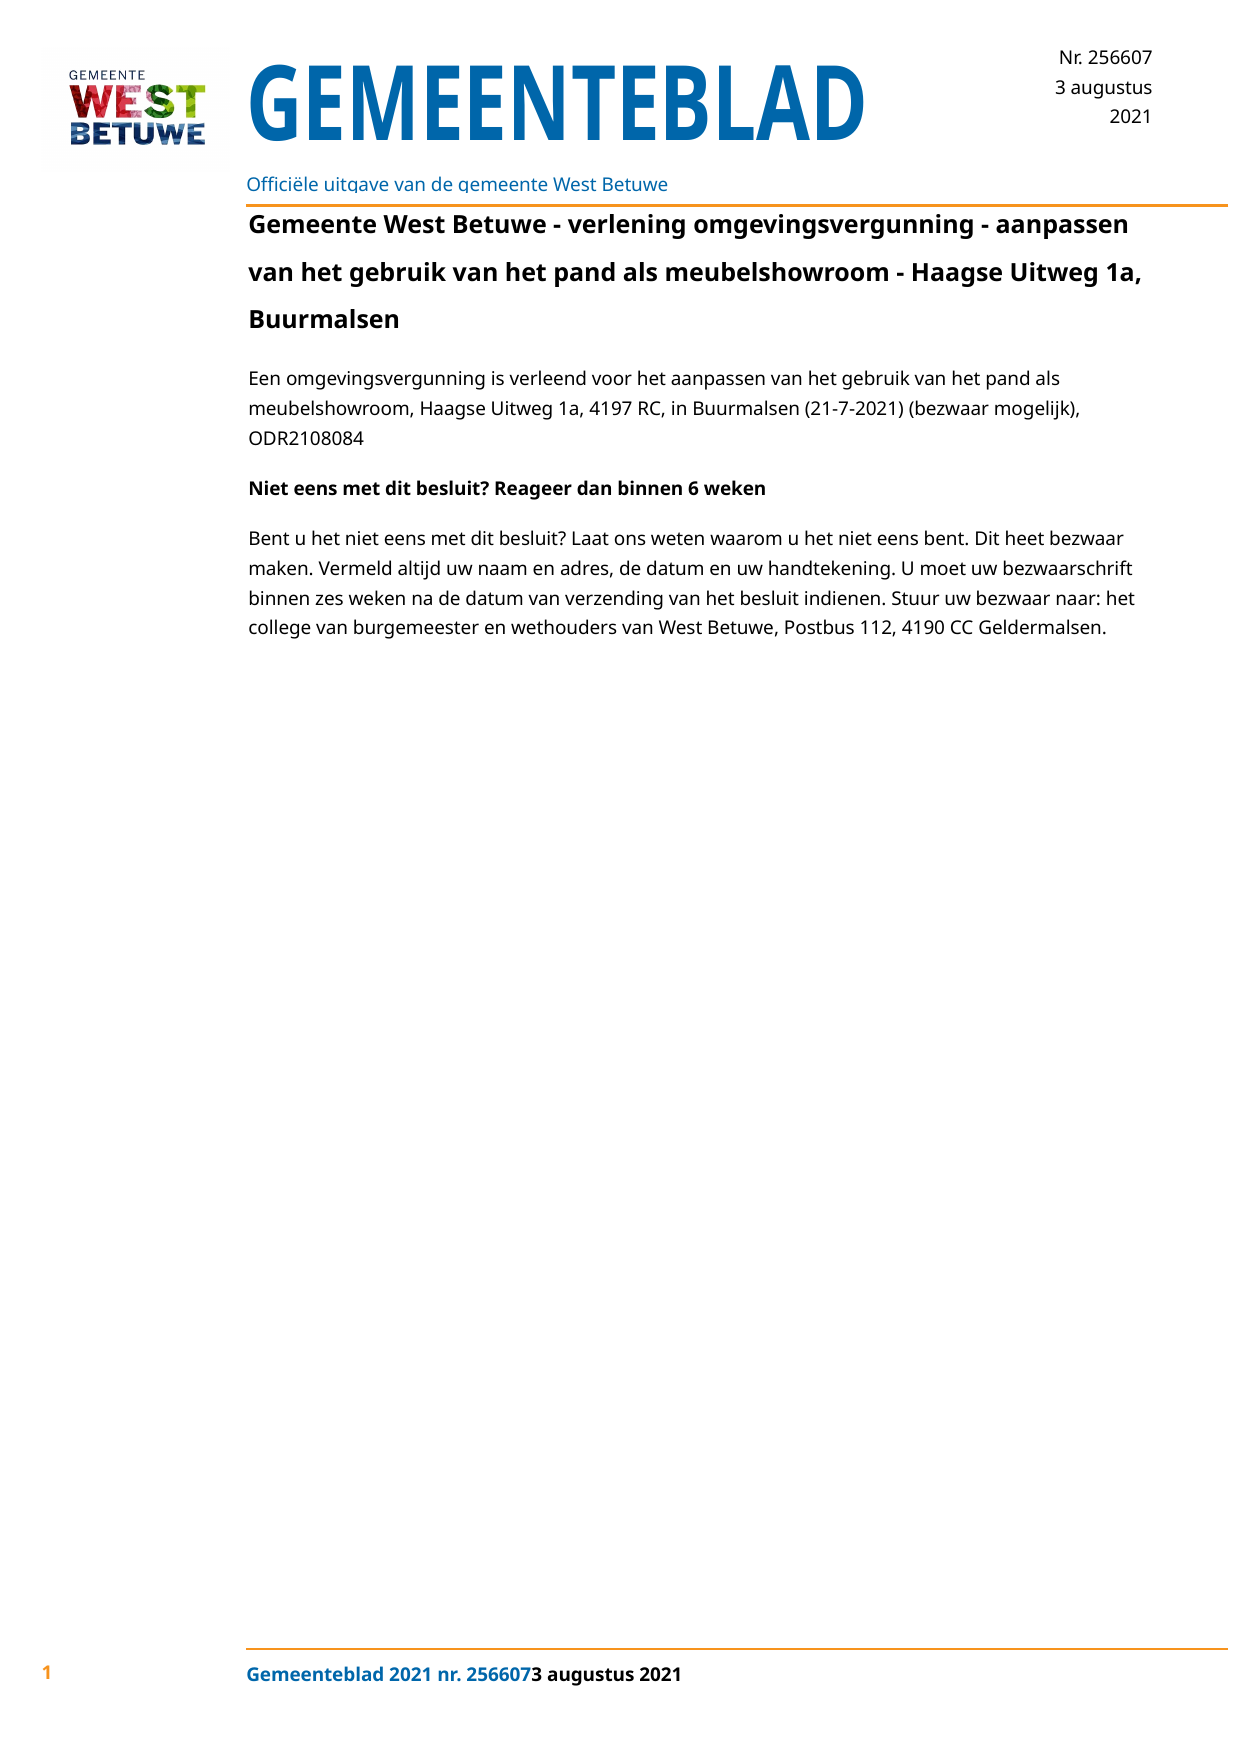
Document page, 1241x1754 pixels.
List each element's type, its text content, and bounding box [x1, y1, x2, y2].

text Bent u het niet eens met dit besluit? Laat ons weten waarom u het niet eens bent. Dit heet bezwaar maken. Vermeld altijd uw naam en adres, de datum en uw handtekening. U moet uw bezwaarschrift binnen zes weken na de datum van verzending van het besluit indienen. Stuur uw bezwaar naar: het college van burgemeester en wethouders van West Betuwe, Postbus 112, 4190 CC Geldermalsen. [248, 526, 1152, 640]
picture [41, 47, 231, 172]
text Niet eens met dit besluit? Reageer dan binnen 6 weken [248, 475, 1152, 501]
text Een omgevingsvergunning is verleend voor het aanpassen van het gebruik van het pand als meubelshowroom, Haagse Uitweg 1a, 4197 RC, in Buurmalsen (21-7-2021) (bezwaar mogelijk), ODR2108084 [248, 366, 1152, 450]
text Gemeente West Betuwe - verlening omgevingsvergunning - aanpassen van het gebruik van het pand als meubelshowroom - Haagse Uitweg 1a, Buurmalsen [248, 207, 1152, 336]
